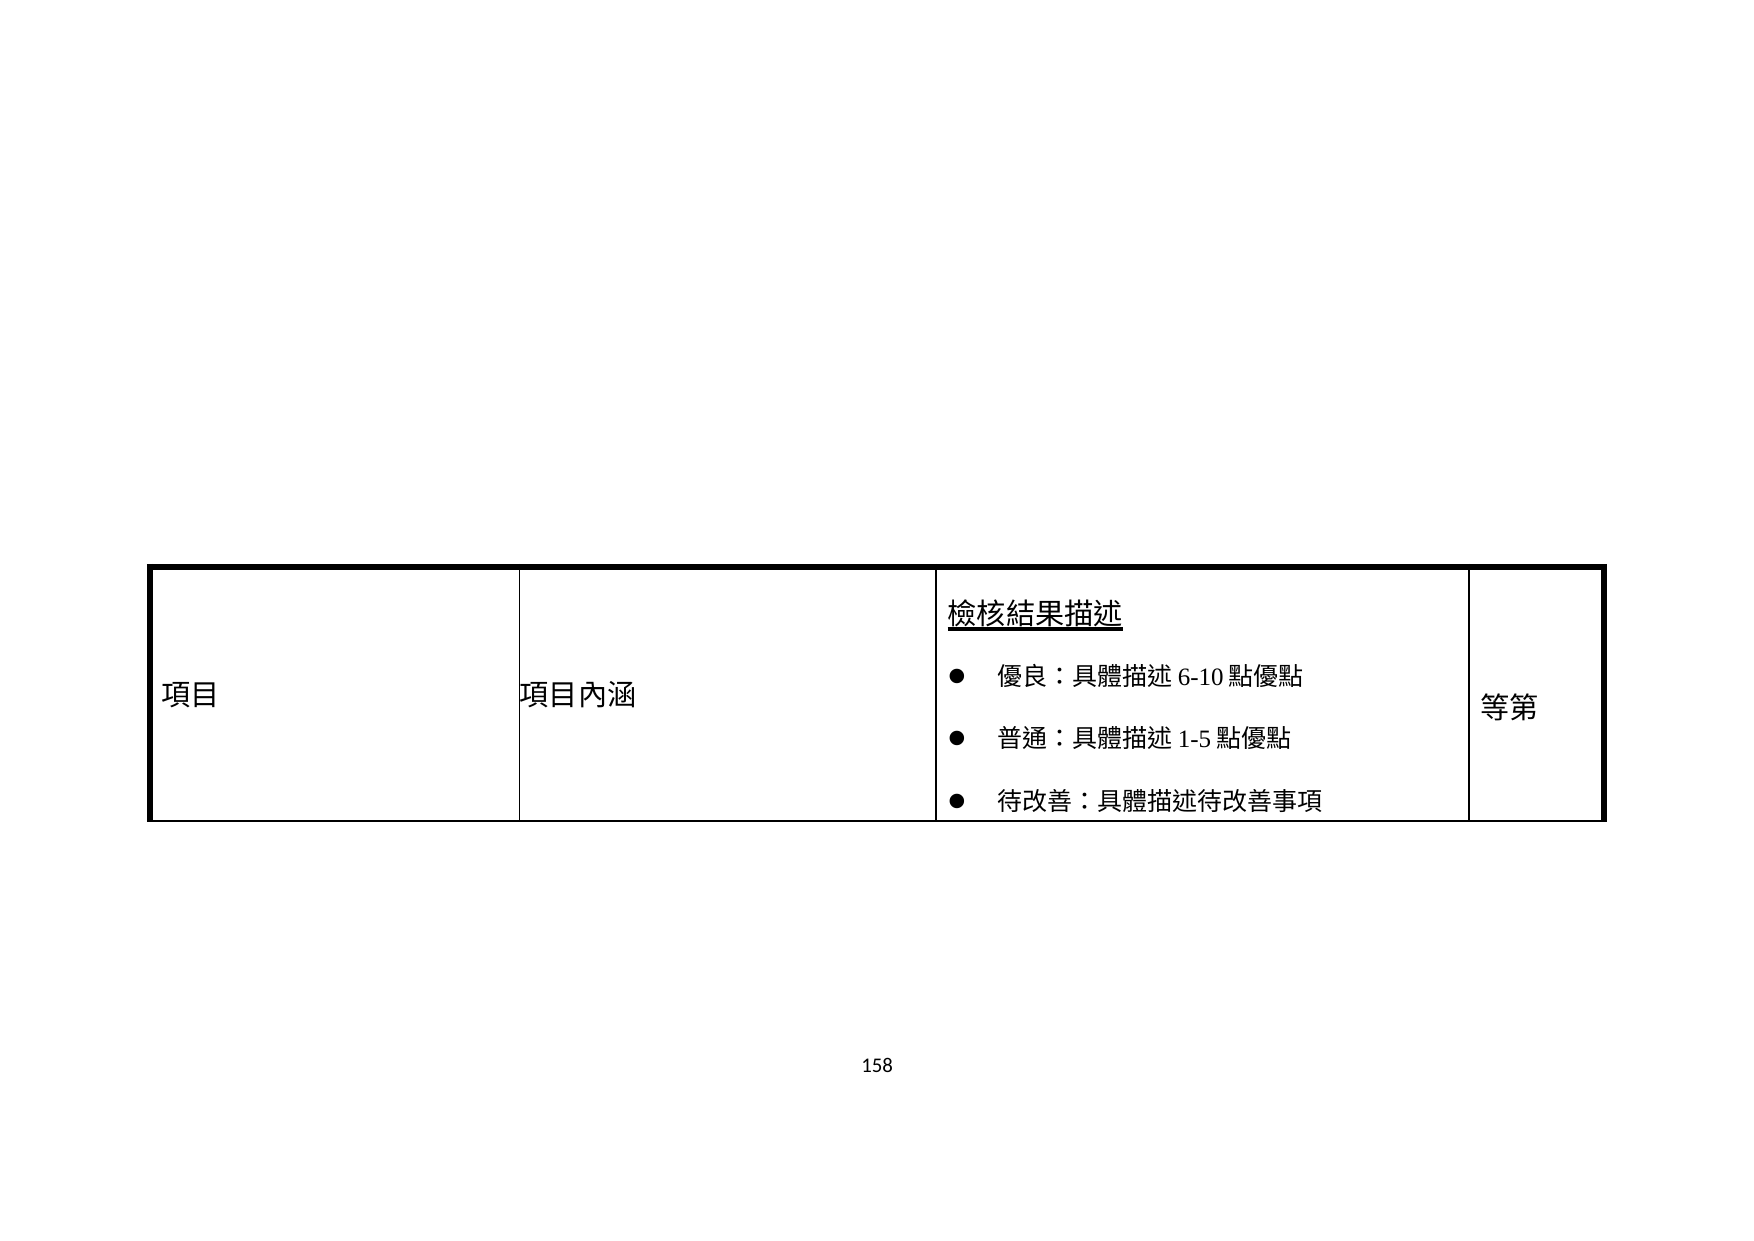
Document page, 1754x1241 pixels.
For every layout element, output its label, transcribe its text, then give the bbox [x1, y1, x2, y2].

table_header 項目內涵 [520, 570, 935, 820]
table_header 等第 [1470, 570, 1601, 820]
table_header 檢核結果描述 優良：具體描述6-10點優點 普通：具體描述1-5點優點 待改善：具體描述待改善事項 [937, 570, 1468, 820]
table_header 項目 [153, 570, 519, 820]
